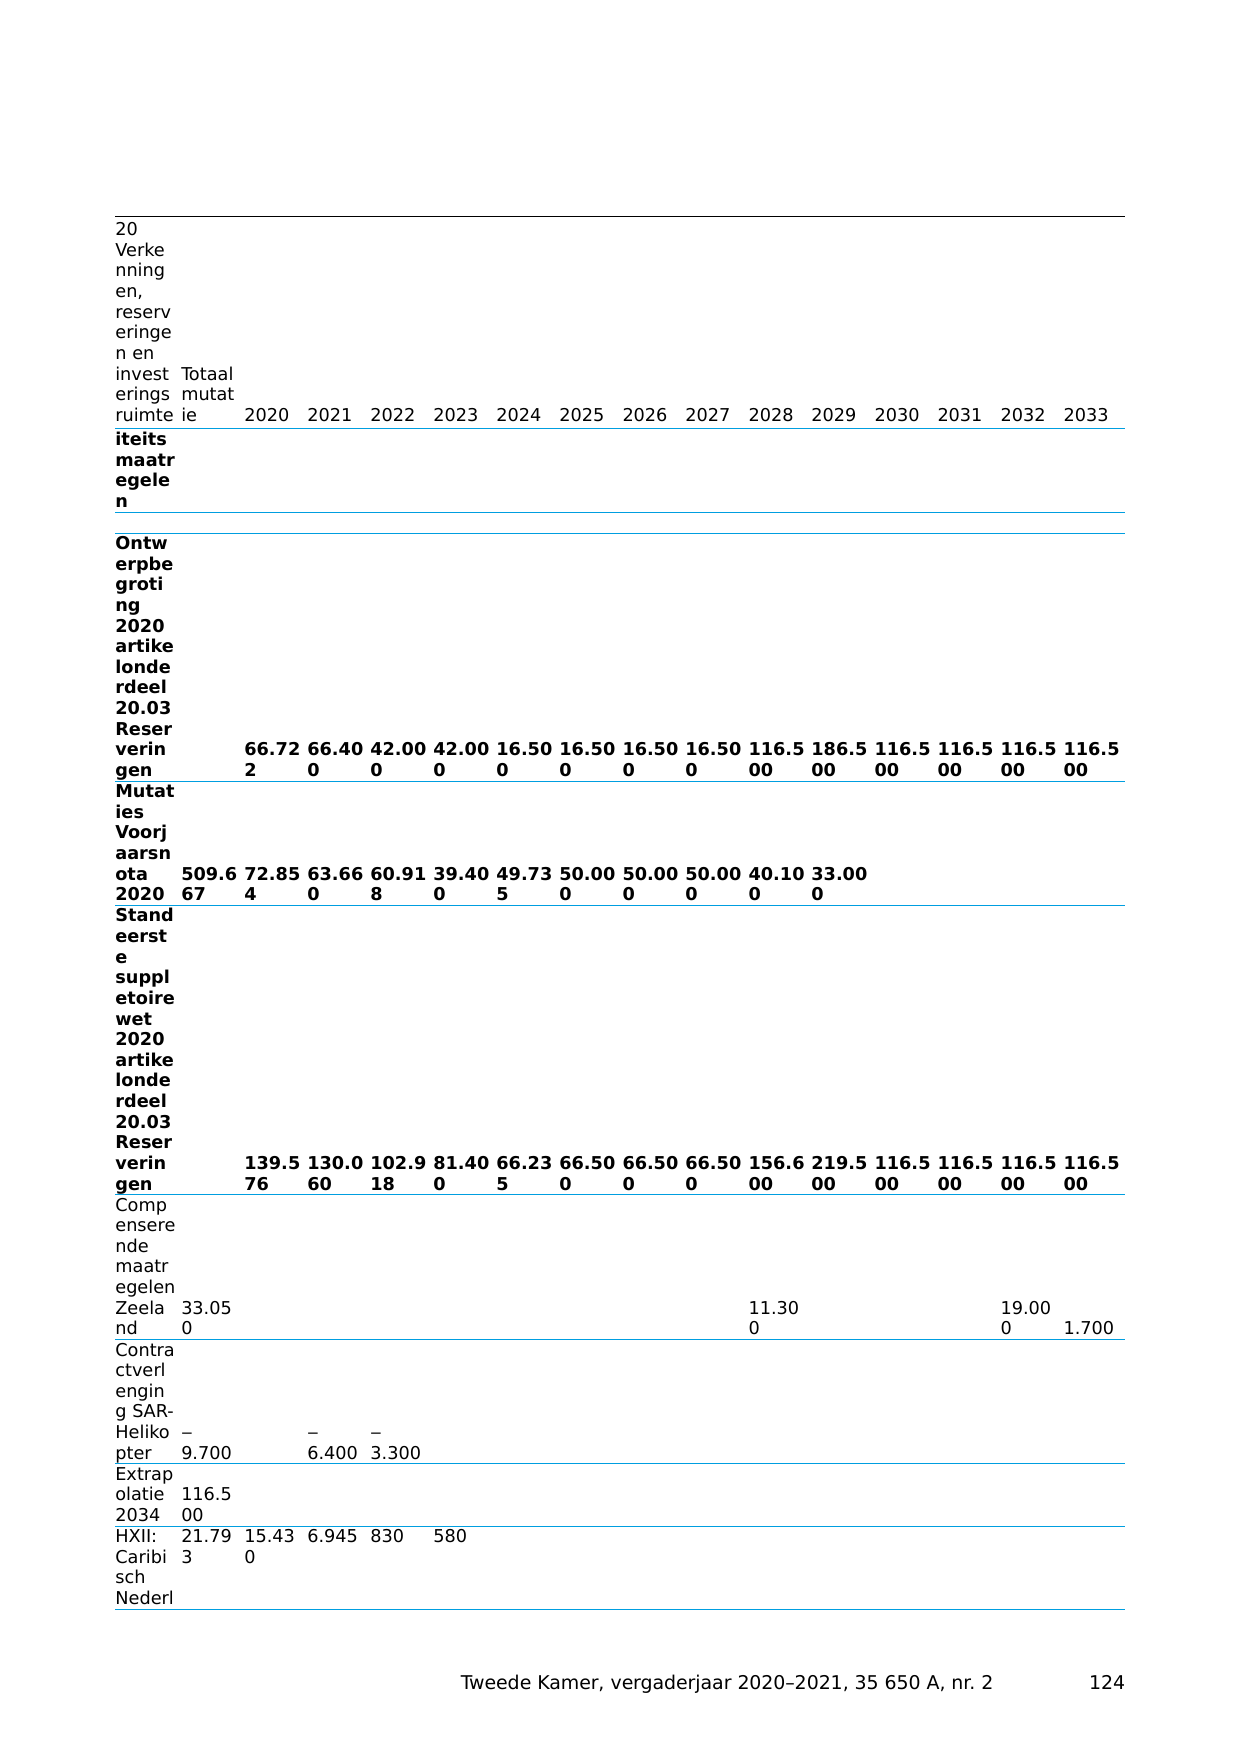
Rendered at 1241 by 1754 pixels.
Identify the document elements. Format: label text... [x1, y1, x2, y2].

table_cell 2033 [1060, 217, 1125, 428]
table_cell [871, 1195, 934, 1339]
table_cell [304, 513, 367, 532]
table_cell 116.500 [871, 534, 934, 781]
table_cell 40.100 [745, 782, 808, 905]
table_cell 16.500 [556, 534, 619, 781]
table_cell [304, 1195, 367, 1339]
table_cell 49.735 [493, 782, 556, 905]
table_cell 2023 [430, 217, 493, 428]
table_cell [745, 429, 808, 511]
table_cell [682, 1195, 745, 1339]
table_cell [1060, 429, 1125, 511]
table_cell 66.722 [241, 534, 304, 781]
table_cell [934, 513, 997, 532]
table_cell 66.500 [619, 906, 682, 1194]
table_cell 2029 [808, 217, 871, 428]
table_cell 2028 [745, 217, 808, 428]
table_cell 2027 [682, 217, 745, 428]
table_cell 11.300 [745, 1195, 808, 1339]
table_cell [493, 1195, 556, 1339]
table_cell [430, 513, 493, 532]
table_cell [241, 1195, 304, 1339]
table_cell [808, 1527, 871, 1609]
table_cell [808, 1464, 871, 1526]
table_cell [493, 429, 556, 511]
table_cell [682, 1340, 745, 1463]
table_cell 116.500 [998, 534, 1060, 781]
table_cell 60.918 [367, 782, 430, 905]
table_cell 39.400 [430, 782, 493, 905]
table_cell 16.500 [682, 534, 745, 781]
table_cell 1.700 [1060, 1195, 1125, 1339]
table_cell 830 [367, 1527, 430, 1609]
table_cell 66.400 [304, 534, 367, 781]
table_cell [745, 1464, 808, 1526]
table_cell [1060, 1527, 1125, 1609]
table_cell 16.500 [493, 534, 556, 781]
table_cell [556, 1527, 619, 1609]
table_cell [367, 513, 430, 532]
table_cell 509.667 [178, 782, 241, 905]
table_cell 156.600 [745, 906, 808, 1194]
table_cell [871, 1464, 934, 1526]
table_cell [556, 1195, 619, 1339]
table_cell [745, 513, 808, 532]
table_cell 2032 [998, 217, 1060, 428]
table_cell Totaal mutatie [178, 217, 241, 428]
table_cell [241, 513, 304, 532]
table_cell [241, 1340, 304, 1463]
table_cell Mutaties Voorjaarsnota 2020 [115, 782, 178, 905]
table_cell [745, 1340, 808, 1463]
table_cell [115, 513, 178, 532]
table_cell [1060, 1340, 1125, 1463]
table_cell 2024 [493, 217, 556, 428]
table_cell 2026 [619, 217, 682, 428]
table_cell 2020 [241, 217, 304, 428]
table_cell 50.000 [556, 782, 619, 905]
table_cell [934, 782, 997, 905]
table_cell [934, 1195, 997, 1339]
table_cell 33.000 [808, 782, 871, 905]
table_cell [556, 513, 619, 532]
table_cell [619, 1195, 682, 1339]
table_cell [871, 1527, 934, 1609]
table_cell 6.945 [304, 1527, 367, 1609]
table_cell Ontwerpbegroting 2020 artikelonderdeel 20.03 Reserveringen [115, 534, 178, 781]
table_cell iteitsmaatregelen [115, 429, 178, 511]
table_cell [682, 429, 745, 511]
table_cell 33.050 [178, 1195, 241, 1339]
table_cell [1060, 513, 1125, 532]
table_cell 66.235 [493, 906, 556, 1194]
table_cell ‒ 6.400 [304, 1340, 367, 1463]
table_cell 116.500 [178, 1464, 241, 1526]
table_cell [430, 1340, 493, 1463]
table_cell 66.500 [682, 906, 745, 1194]
table_cell [998, 429, 1060, 511]
table_cell 116.500 [745, 534, 808, 781]
table_cell 63.660 [304, 782, 367, 905]
table_cell [493, 1527, 556, 1609]
table_cell 42.000 [367, 534, 430, 781]
table_cell 16.500 [619, 534, 682, 781]
table_cell [178, 429, 241, 511]
table_cell [493, 513, 556, 532]
table_cell 20 Verkenningen, reserveringen en investeringsruimte [115, 217, 178, 428]
table_cell [556, 429, 619, 511]
table_cell [998, 782, 1060, 905]
table_cell HXII: Caribisch Nederl [115, 1527, 178, 1609]
table_cell 2030 [871, 217, 934, 428]
table_cell Stand eerste suppletoire wet 2020 artikelonderdeel 20.03 Reserveringen [115, 906, 178, 1194]
table_cell [934, 429, 997, 511]
table_cell [430, 1464, 493, 1526]
table_cell [619, 513, 682, 532]
table_cell [430, 1195, 493, 1339]
table_cell [619, 1340, 682, 1463]
table_cell [178, 906, 241, 1194]
table_cell [241, 429, 304, 511]
table_cell [556, 1340, 619, 1463]
table_cell 116.500 [871, 906, 934, 1194]
table_cell [556, 1464, 619, 1526]
table_cell [998, 1464, 1060, 1526]
table_cell [493, 1464, 556, 1526]
table_cell 66.500 [556, 906, 619, 1194]
table_cell 72.854 [241, 782, 304, 905]
table_cell [178, 513, 241, 532]
table_cell [430, 429, 493, 511]
table_cell [871, 782, 934, 905]
table_cell 116.500 [1060, 534, 1125, 781]
table_cell 2022 [367, 217, 430, 428]
table_cell [808, 429, 871, 511]
table_cell [934, 1464, 997, 1526]
table_cell [178, 534, 241, 781]
table_cell [619, 429, 682, 511]
table_cell 116.500 [1060, 906, 1125, 1194]
table_cell [1060, 782, 1125, 905]
table_cell [808, 1340, 871, 1463]
table_cell [682, 1527, 745, 1609]
table_cell 15.430 [241, 1527, 304, 1609]
table_cell [871, 1340, 934, 1463]
table_cell 2025 [556, 217, 619, 428]
table_cell 81.400 [430, 906, 493, 1194]
table_cell Contractverlenging SAR-Helikopter [115, 1340, 178, 1463]
table_cell [934, 1340, 997, 1463]
table_cell [998, 1527, 1060, 1609]
table_cell 130.060 [304, 906, 367, 1194]
table_cell 116.500 [934, 534, 997, 781]
table_cell [998, 1340, 1060, 1463]
table_cell [1060, 1464, 1125, 1526]
table_cell 580 [430, 1527, 493, 1609]
table_cell 50.000 [682, 782, 745, 905]
table_cell [871, 513, 934, 532]
table_cell [367, 1464, 430, 1526]
table_cell [682, 513, 745, 532]
table_cell 186.500 [808, 534, 871, 781]
table_cell 2031 [934, 217, 997, 428]
table_cell [934, 1527, 997, 1609]
table_cell 42.000 [430, 534, 493, 781]
table_cell 50.000 [619, 782, 682, 905]
table_cell [619, 1464, 682, 1526]
table_cell [808, 1195, 871, 1339]
table_cell 116.500 [998, 906, 1060, 1194]
table_cell [998, 513, 1060, 532]
table_cell [367, 1195, 430, 1339]
table_cell [682, 1464, 745, 1526]
table_cell ‒ 3.300 [367, 1340, 430, 1463]
table_cell Extrapolatie 2034 [115, 1464, 178, 1526]
table_header Tabel 19 Artikel 20 Verkenningen, reserveringen en invsteringsruimte (bedragen x €1.000) [115, 191, 1125, 216]
table_cell [493, 1340, 556, 1463]
table_cell [304, 1464, 367, 1526]
table_cell [304, 429, 367, 511]
table_cell Compenserende maatregelen Zeeland [115, 1195, 178, 1339]
table_cell 116.500 [934, 906, 997, 1194]
table_cell 219.500 [808, 906, 871, 1194]
table_cell ‒ 9.700 [178, 1340, 241, 1463]
table_cell [808, 513, 871, 532]
table_cell 139.576 [241, 906, 304, 1194]
table_cell 102.918 [367, 906, 430, 1194]
table_cell 2021 [304, 217, 367, 428]
table_cell 21.793 [178, 1527, 241, 1609]
table_cell [871, 429, 934, 511]
table_cell [745, 1527, 808, 1609]
table_cell [619, 1527, 682, 1609]
table_cell 19.000 [998, 1195, 1060, 1339]
table_cell [241, 1464, 304, 1526]
table_cell [367, 429, 430, 511]
